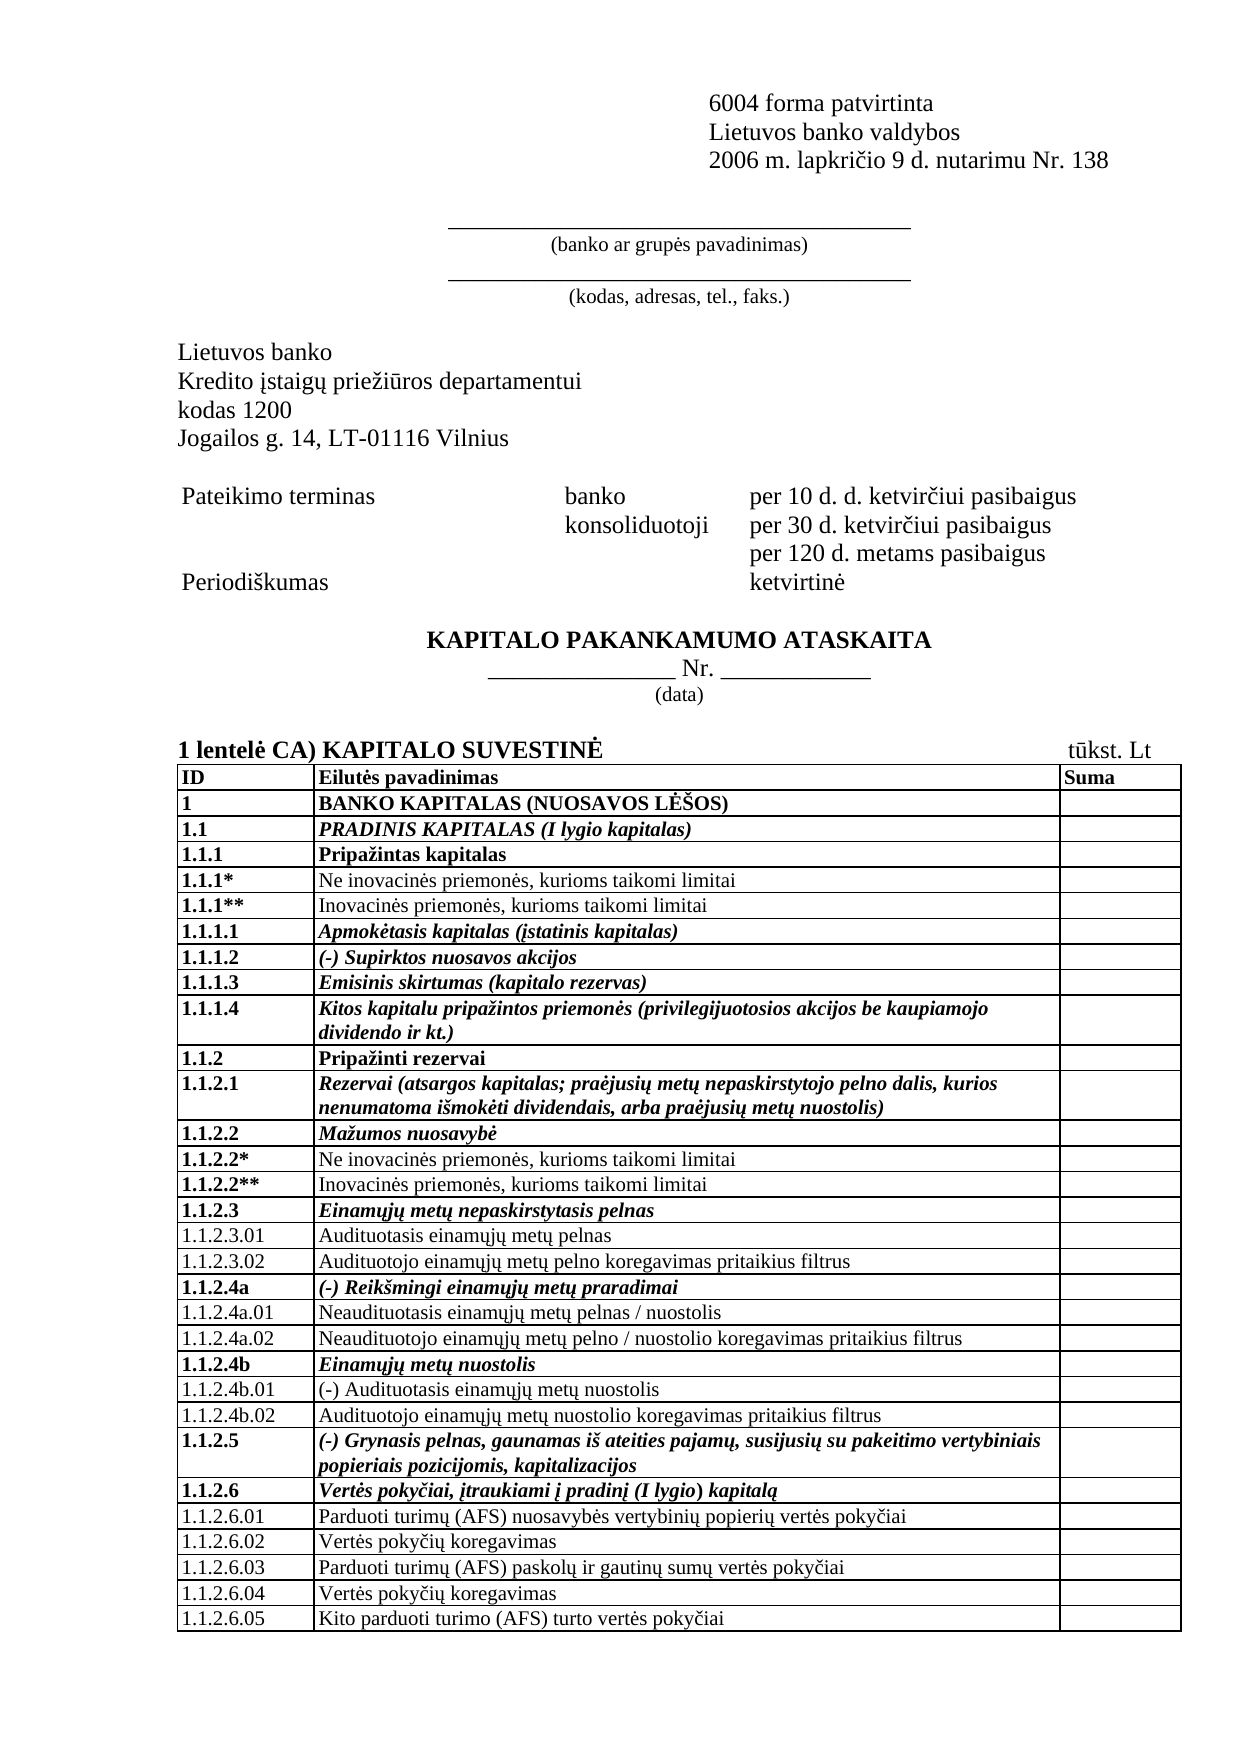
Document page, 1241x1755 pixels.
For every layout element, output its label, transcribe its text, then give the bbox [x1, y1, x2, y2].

table_cell [1061, 996, 1180, 1044]
table_cell 1.1.1.4 [178, 996, 313, 1044]
table_header banko konsoliduotoji [560, 481, 745, 567]
text _____________________________________ [177, 203, 1181, 232]
table_cell [1061, 1071, 1180, 1119]
text (kodas, adresas, tel., faks.) [177, 284, 1181, 308]
text Lietuvos banko valdybos [177, 117, 1181, 145]
table_header Pateikimo terminas [177, 481, 560, 567]
text _____________________________________ [177, 256, 1181, 284]
text (data) [177, 682, 1181, 706]
text 2006 m. lapkričio 9 d. nutarimu Nr. 138 [177, 145, 1181, 174]
text KAPITALO PAKANKAMUMO ATASKAITA [177, 625, 1181, 653]
text 6004 forma patvirtinta [177, 88, 1181, 117]
text Lietuvos banko [177, 337, 1181, 366]
table_cell [741, 567, 745, 596]
text kodas 1200 [177, 395, 1181, 423]
table_cell 1.1.2.1 [178, 1071, 313, 1119]
table_cell [1061, 1428, 1180, 1477]
table_cell 1.1.2.5 [178, 1428, 313, 1477]
text 1 lentelė CA) KAPITALO SUVESTINĖ tūkst. Lt [177, 735, 1181, 764]
table_cell [560, 567, 564, 596]
text Jogailos g. 14, LT-01116 Vilnius [177, 423, 1181, 452]
text _______________ Nr. ____________ [177, 653, 1181, 682]
text Kredito įstaigų priežiūros departamentui [177, 366, 1181, 395]
text (banko ar grupės pavadinimas) [177, 232, 1181, 256]
